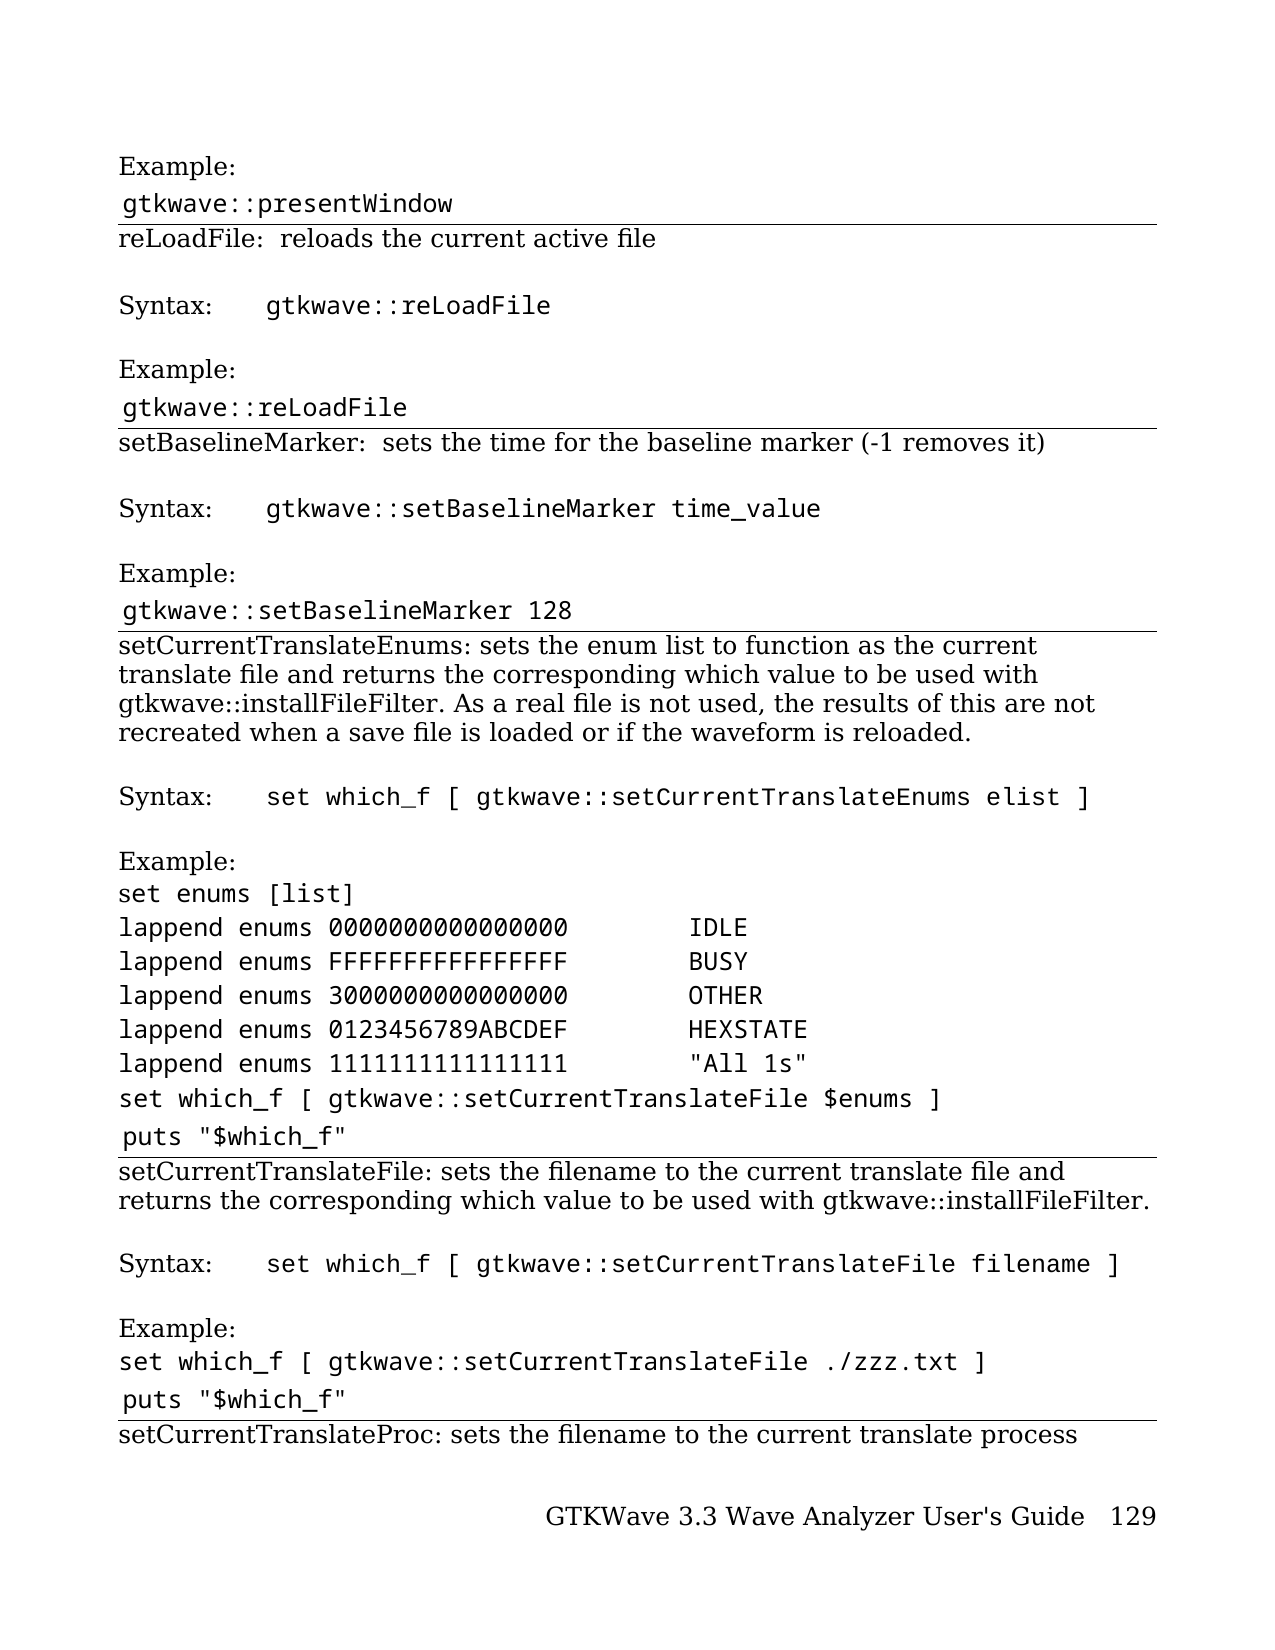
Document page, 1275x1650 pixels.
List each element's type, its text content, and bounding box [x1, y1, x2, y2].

text puts "$which_f" [118, 1114, 1157, 1157]
text gtkwave::presentWindow [118, 181, 1157, 224]
text lappend enums 0123456789ABCDEF HEXSTATE [118, 1012, 1157, 1046]
text lappend enums 1111111111111111 "All 1s" [118, 1046, 1157, 1080]
text setBaselineMarker: sets the time for the baseline marker (-1 removes it) [118, 429, 1157, 457]
text setCurrentTranslateFile: sets the filename to the current translate file and returns the corresponding which value to be used with gtkwave::installFileFilter. [118, 1158, 1157, 1216]
text reLoadFile: reloads the current active file [118, 225, 1157, 253]
text gtkwave::setBaselineMarker 128 [118, 588, 1157, 631]
text set which_f [ gtkwave::setCurrentTranslateFile $enums ] [118, 1080, 1157, 1114]
text puts "$which_f" [118, 1378, 1157, 1420]
text set which_f [ gtkwave::setCurrentTranslateFile ./zzz.txt ] [118, 1343, 1157, 1378]
text setCurrentTranslateEnums: sets the enum list to function as the current translate file and returns the corresponding which value to be used with gtkwave::installFileFilter. As a real file is not used, the results of this are not recreated when a save file is loaded or if the waveform is reloaded. [118, 632, 1157, 748]
text Example: [118, 559, 1157, 588]
text setCurrentTranslateProc: sets the filename to the current translate process [118, 1421, 1157, 1450]
text Example: [118, 1314, 1157, 1343]
text lappend enums FFFFFFFFFFFFFFFF BUSY [118, 944, 1157, 978]
text Syntax: gtkwave::reLoadFile [118, 287, 1157, 322]
text lappend enums 0000000000000000 IDLE [118, 910, 1157, 944]
text Example: [118, 152, 1157, 181]
text Example: [118, 356, 1157, 385]
text Example: [118, 847, 1157, 876]
text set enums [list] [118, 876, 1157, 910]
text Syntax: set which_f [ gtkwave::setCurrentTranslateEnums elist ] [118, 782, 1157, 813]
text Syntax: set which_f [ gtkwave::setCurrentTranslateFile filename ] [118, 1249, 1157, 1280]
text lappend enums 3000000000000000 OTHER [118, 978, 1157, 1012]
text Syntax: gtkwave::setBaselineMarker time_value [118, 491, 1157, 525]
text gtkwave::reLoadFile [118, 385, 1157, 428]
